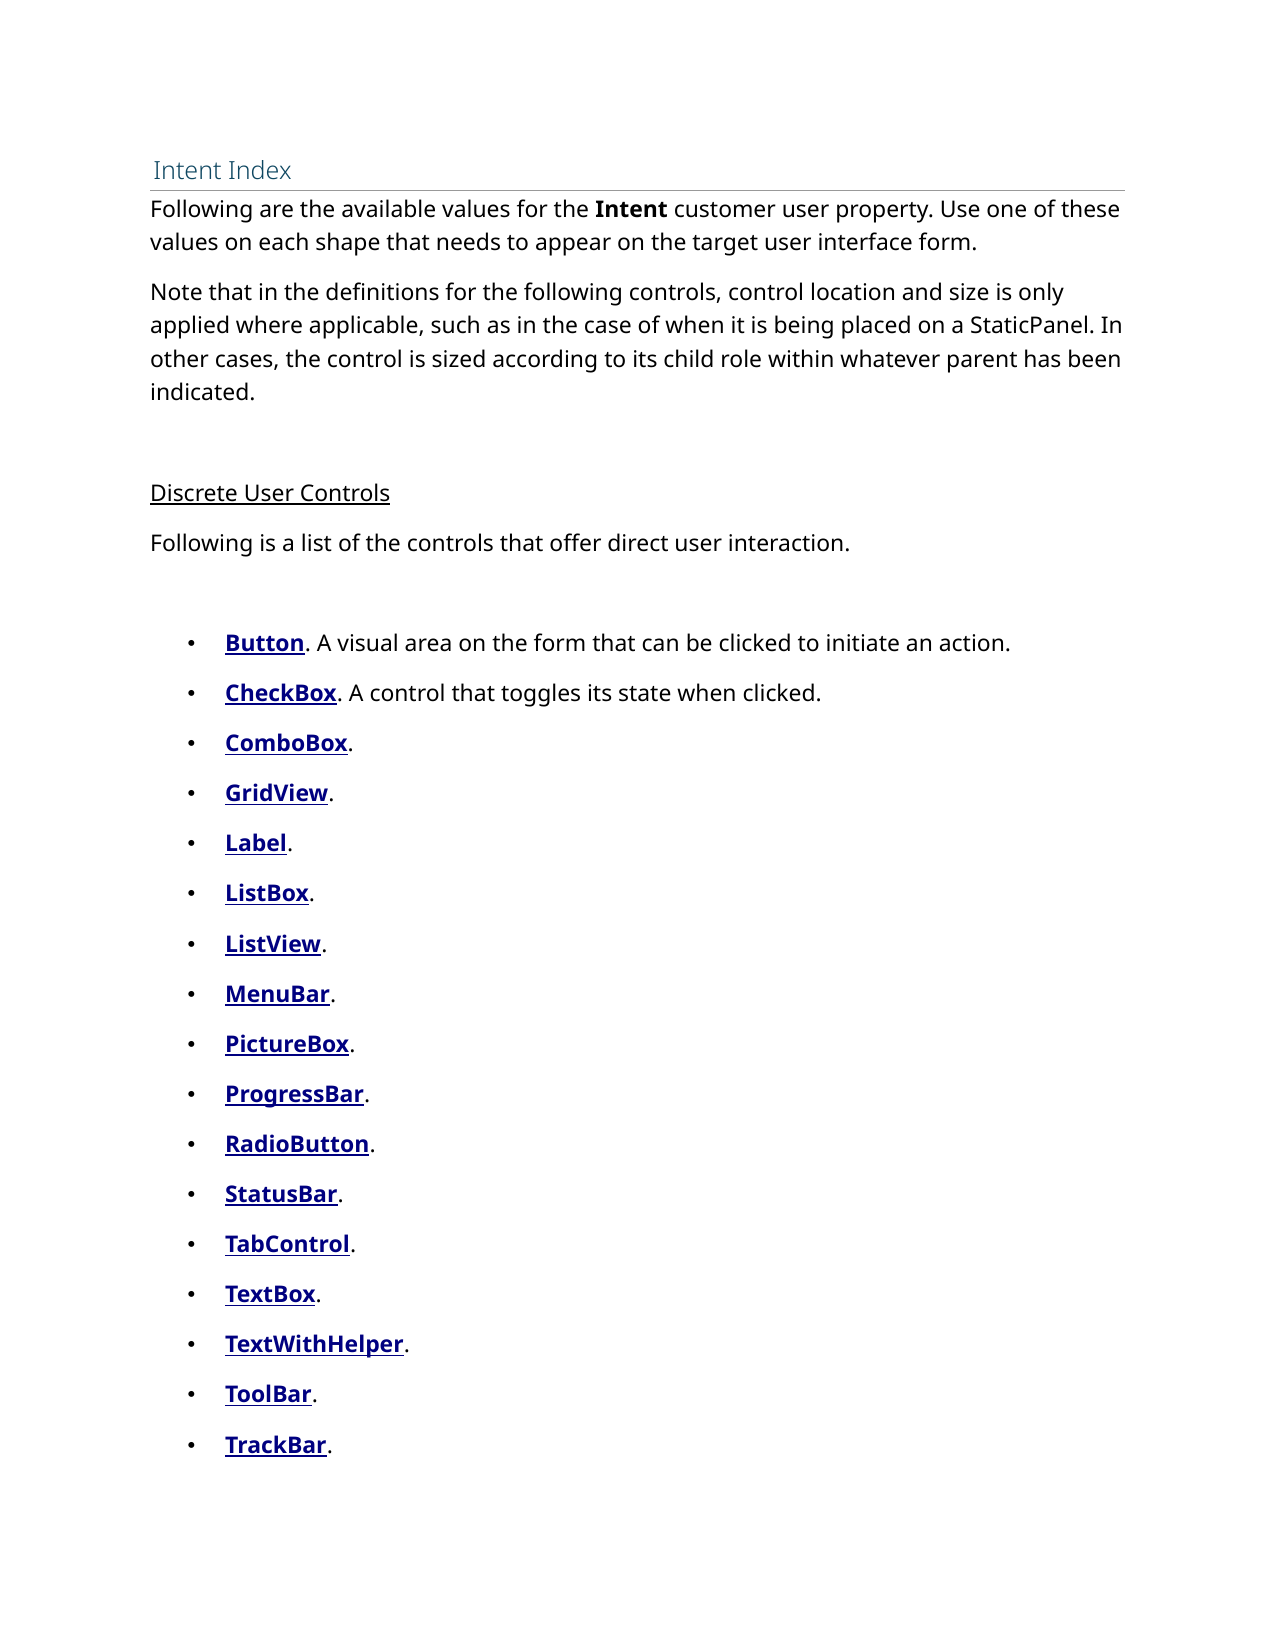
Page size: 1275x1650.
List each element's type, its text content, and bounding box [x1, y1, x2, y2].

list ProgressBar. [187, 1078, 1125, 1109]
list TextBox. [187, 1278, 1125, 1309]
list TextWithHelper. [187, 1328, 1125, 1359]
text Following are the available values for the Intent customer user property. Use one of these values on each shape that needs to appear on the target user interface form. [150, 192, 1125, 257]
text Discrete User Controls [150, 477, 1125, 508]
list TrackBar. [187, 1428, 1125, 1460]
list ToolBar. [187, 1378, 1125, 1410]
list MenuBar. [187, 978, 1125, 1009]
list RadioButton. [187, 1128, 1125, 1159]
list GridView. [187, 777, 1125, 808]
list ListBox. [187, 877, 1125, 909]
text Note that in the definitions for the following controls, control location and size is only applied where applicable, such as in the case of when it is being placed on a StaticPanel. In other cases, the control is sized according to its child role within whatever parent has been indicated. [150, 276, 1125, 408]
list CheckBox. A control that toggles its state when clicked. [187, 677, 1125, 708]
list Label. [187, 827, 1125, 858]
list TabControl. [187, 1228, 1125, 1259]
list Button. A visual area on the form that can be clicked to initiate an action. [187, 627, 1125, 658]
list StatusBar. [187, 1178, 1125, 1209]
list ComboBox. [187, 727, 1125, 758]
subtitle Intent Index [150, 150, 1125, 190]
list ListView. [187, 927, 1125, 959]
text Following is a list of the controls that offer direct user interaction. [150, 527, 1125, 558]
list PictureBox. [187, 1028, 1125, 1059]
